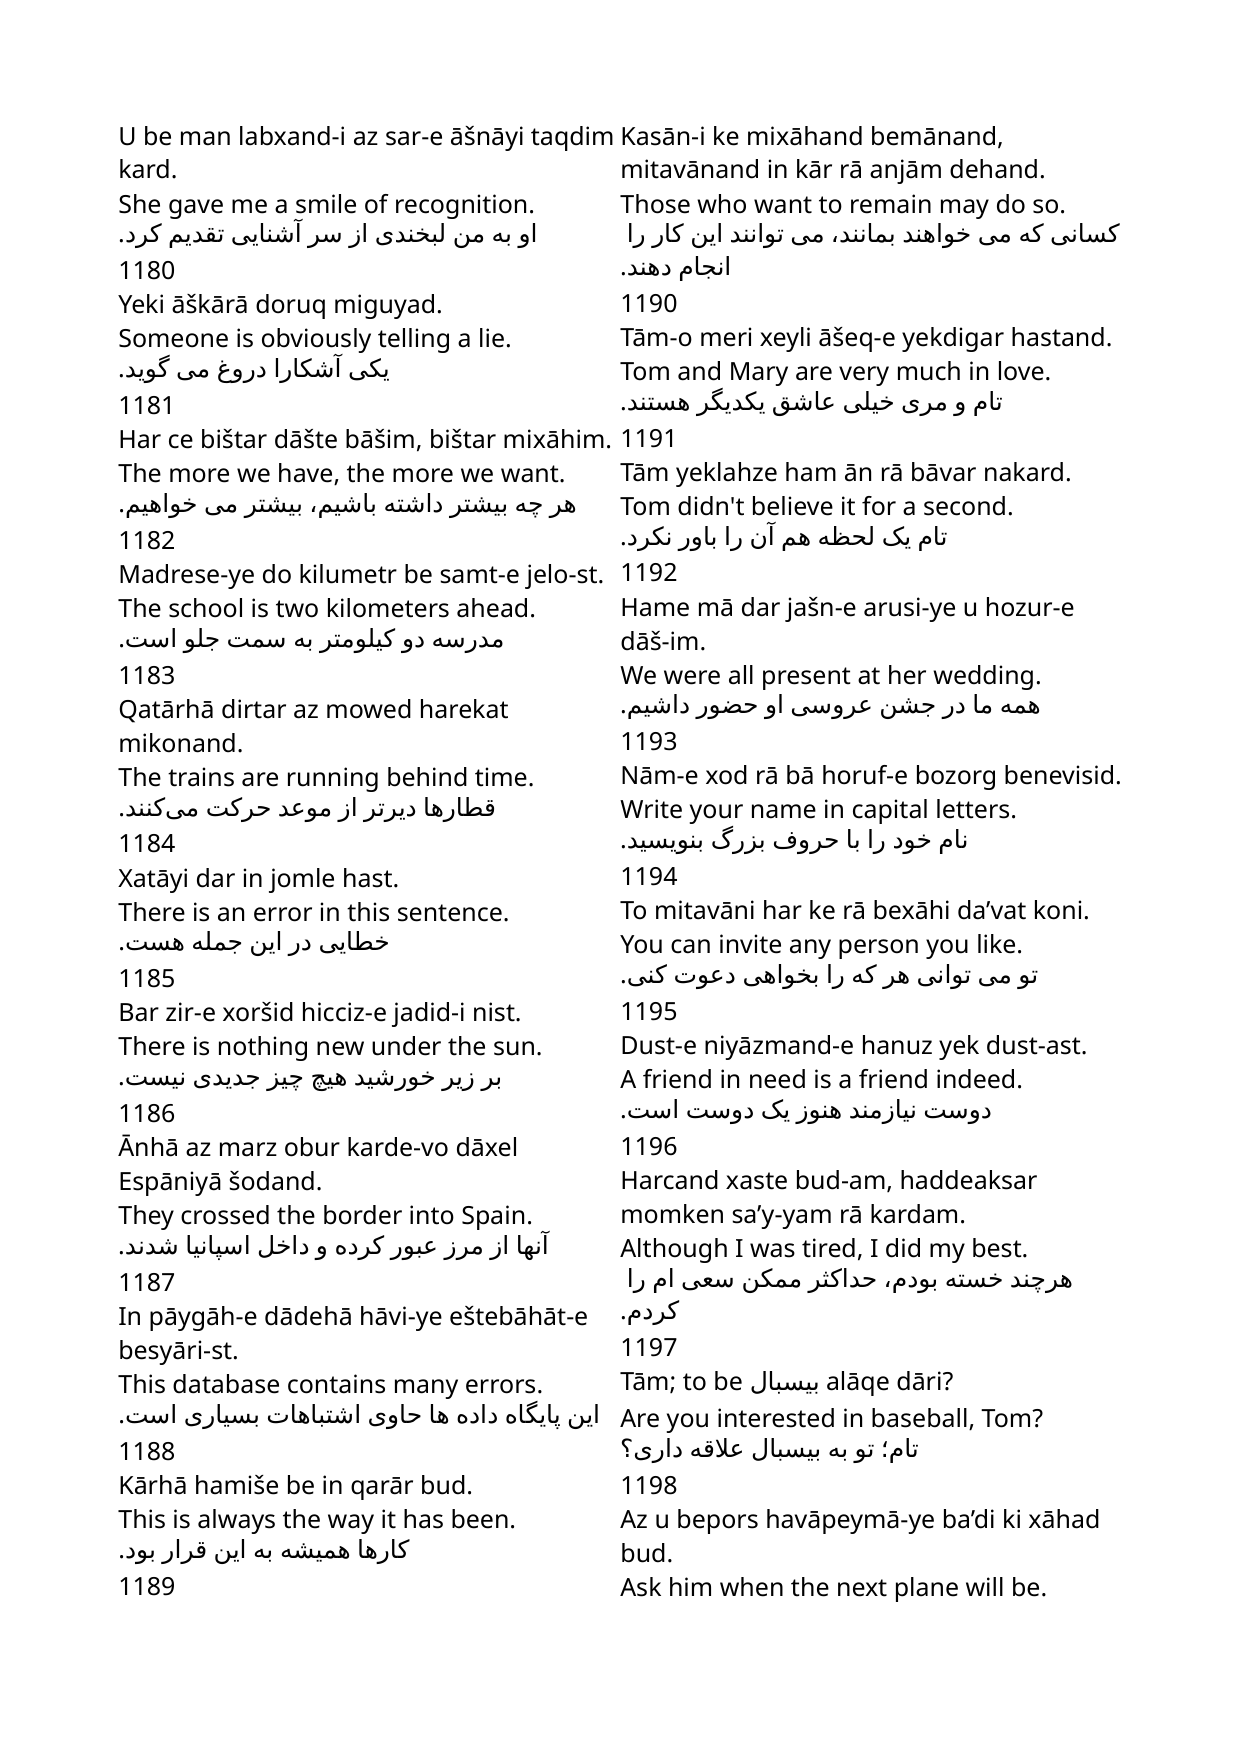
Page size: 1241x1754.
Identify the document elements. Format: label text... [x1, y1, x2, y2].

text مدرسه دو کیلومتر به سمت جلو است. [118, 625, 620, 657]
text Nām-e xod rā bā horuf-e bozorg benevisid. [620, 758, 1122, 792]
text او به من لبخندی از سر آشنایی تقدیم کرد. [118, 220, 620, 253]
text تام و مری خیلی عاشق یکدیگر هستند. [620, 388, 1122, 420]
text Someone is obviously telling a lie. [118, 321, 620, 355]
text Although I was tired, I did my best. [620, 1231, 1122, 1264]
text Tām-o meri xeyli āšeq-e yekdigar hastand. [620, 319, 1122, 354]
text Those who want to remain may do so. [620, 186, 1122, 220]
text 1186 [118, 1096, 620, 1130]
text 1195 [620, 993, 1122, 1028]
text 1184 [118, 826, 620, 860]
text 1185 [118, 961, 620, 995]
text This database contains many errors. [118, 1367, 620, 1401]
text Ānhā az marz obur karde-vo dāxel Espāniyā šodand. [118, 1130, 620, 1198]
text In pāygāh-e dāde‌hā hāvi-ye eštebāhāt-e besyāri-st. [118, 1299, 620, 1367]
text The more we have, the more we want. [118, 456, 620, 490]
text A friend in need is a friend indeed. [620, 1062, 1122, 1096]
text Are you interested in baseball, Tom? [620, 1401, 1122, 1435]
text Tām yeklahze ham ān rā bāvar nakard. [620, 454, 1122, 488]
text 1193 [620, 724, 1122, 758]
text همه ما در جشن عروسی او حضور داشیم. [620, 691, 1122, 724]
text Yeki āškārā doruq mi‌guyad. [118, 287, 620, 321]
text Tom didn't believe it for a second. [620, 488, 1122, 522]
text To mi‌tavāni har ke rā bexāhi da’vat koni. [620, 893, 1122, 927]
text Kasān-i ke mi‌xāhand bemānand, mi‌tavānand in kār rā anjām dehand. [620, 118, 1122, 186]
text 1187 [118, 1264, 620, 1299]
text She gave me a smile of recognition. [118, 186, 620, 220]
text You can invite any person you like. [620, 927, 1122, 961]
text Hame mā dar jašn-e arusi-ye u hozur-e dāš-im. [620, 589, 1122, 657]
text تام؛ تو به بیسبال علاقه داری؟ [620, 1435, 1122, 1467]
text U be man labxand-i az sar-e āšnāyi taqdim kard. [118, 118, 620, 186]
text هر چه بیشتر داشته باشیم، بیشتر می خواهیم. [118, 490, 620, 522]
text They crossed the border into Spain. [118, 1198, 620, 1232]
text کسانی که می خواهند بمانند، می توانند این کار را انجام دهند. [620, 220, 1122, 286]
text 1191 [620, 420, 1122, 454]
text Xatāyi dar in jomle hast. [118, 860, 620, 894]
text 1198 [620, 1467, 1122, 1502]
text قطارها دیرتر از موعد حرکت می‌کنند. [118, 793, 620, 826]
text The school is two kilometers ahead. [118, 591, 620, 625]
text There is an error in this sentence. [118, 894, 620, 928]
text 1183 [118, 657, 620, 691]
text نام خود را با حروف بزرگ بنویسید. [620, 826, 1122, 859]
text We were all present at her wedding. [620, 657, 1122, 691]
text The trains are running behind time. [118, 759, 620, 793]
text Har ce bištar dāšte bāšim, bištar mi‌xāhim. [118, 422, 620, 456]
text دوست نیازمند هنوز یک دوست است. [620, 1096, 1122, 1128]
text Madrese‌-ye do kilumetr be samt-e jelo-st. [118, 557, 620, 591]
text 1189 [118, 1568, 620, 1602]
text آنها از مرز عبور کرده و داخل اسپانیا شدند. [118, 1232, 620, 1264]
text This is always the way it has been. [118, 1502, 620, 1536]
text Az u bepors havāpeymā-ye ba’di ki xāhad bud. [620, 1502, 1122, 1570]
text Tom and Mary are very much in love. [620, 354, 1122, 388]
text 1192 [620, 555, 1122, 589]
text 1194 [620, 859, 1122, 893]
text خطایی در این جمله هست. [118, 928, 620, 961]
text Dust-e niyāzmand-e hanuz yek dust-ast. [620, 1028, 1122, 1062]
text 1196 [620, 1128, 1122, 1162]
text Write your name in capital letters. [620, 792, 1122, 826]
text Kārhā hamiše be in qarār bud. [118, 1467, 620, 1502]
text Harcand xaste bud-am, haddeaksar momken sa’y‌-yam rā kardam. [620, 1162, 1122, 1231]
text Bar zir-e xoršid hicciz-e jadid-i nist. [118, 995, 620, 1029]
text 1190 [620, 286, 1122, 319]
text 1182 [118, 522, 620, 557]
text این پایگاه داده ها حاوی اشتباهات بسیاری است. [118, 1401, 620, 1433]
text تو می توانی هر که را بخواهی دعوت کنی. [620, 961, 1122, 993]
text Qatārhā dirtar az mowed harekat mi‌konand. [118, 691, 620, 759]
text 1180 [118, 253, 620, 287]
text Tām; to be بیسبال alāqe dāri? [620, 1364, 1122, 1401]
text کارها همیشه به این قرار بود. [118, 1536, 620, 1568]
text Ask him when the next plane will be. [620, 1570, 1122, 1604]
text 1188 [118, 1433, 620, 1467]
text بر زیر خورشید هیچ چیز جدیدی نیست. [118, 1063, 620, 1096]
text یکی آشکارا دروغ می گوید. [118, 355, 620, 388]
text There is nothing new under the sun. [118, 1029, 620, 1063]
text 1197 [620, 1330, 1122, 1364]
text هرچند خسته بودم، حداکثر ممکن سعی ام را کردم. [620, 1264, 1122, 1330]
text تام یک لحظه هم آن را باور نکرد. [620, 522, 1122, 555]
text 1181 [118, 388, 620, 422]
